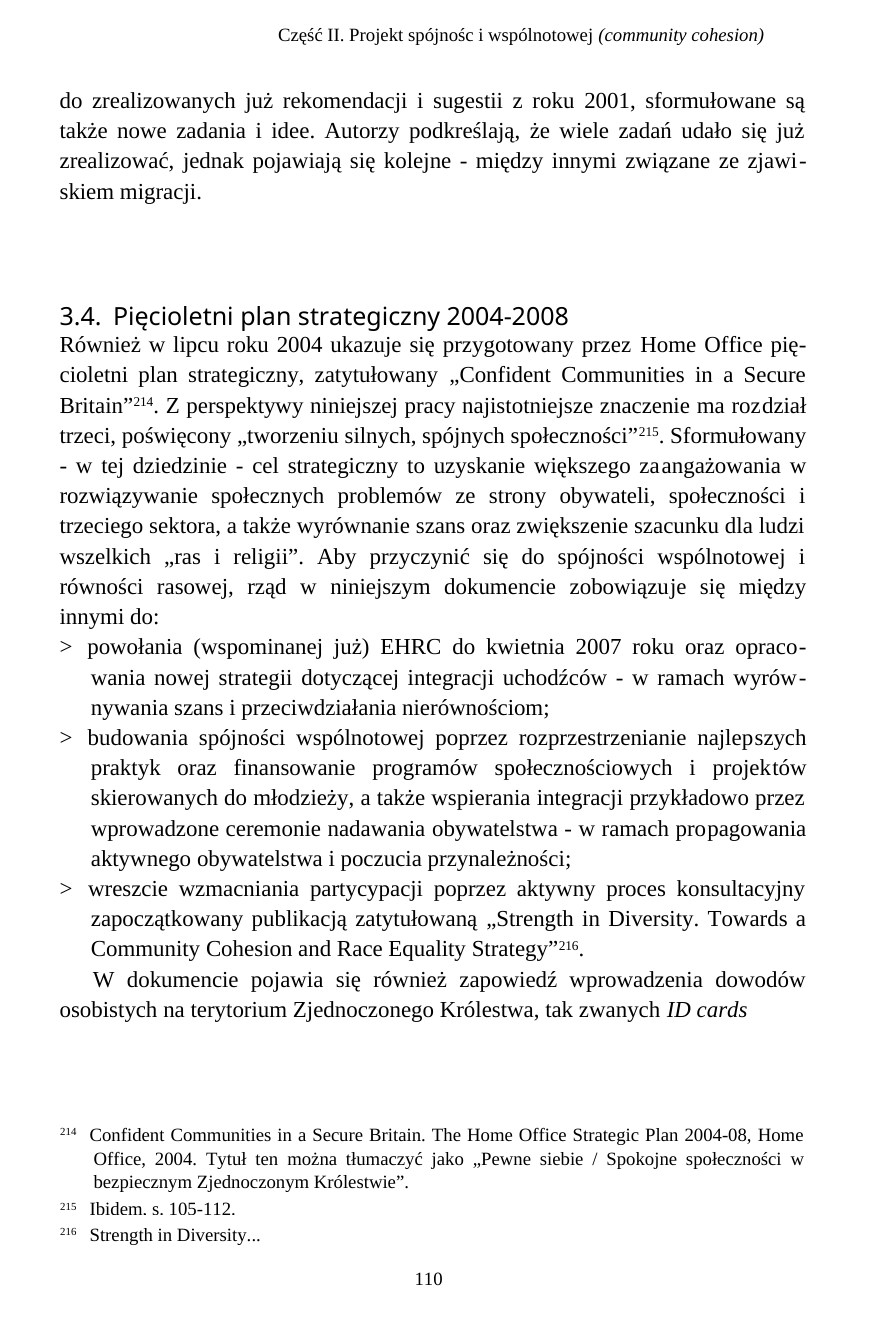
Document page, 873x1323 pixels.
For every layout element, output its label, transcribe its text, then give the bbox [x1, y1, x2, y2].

list wreszcie wzmacniania partycypacji poprzez aktywny proces konsultacyjny zapoczątkowany publikacją zatytułowaną „Strength in Diversity. Towards a Community Cohesion and Race Equality Strategy”216. [59, 875, 806, 962]
text do zrealizowanych już rekomendacji i sugestii z roku 2001, sformułowane są także nowe zadania i idee. Autorzy podkreślają, że wiele zadań udało się już zrealizować, jednak pojawiają się kolejne - między innymi związane ze zjawi­skiem migracji. [59, 87, 806, 204]
list budowania spójności wspólnotowej poprzez rozprzestrzenianie najlep­szych praktyk oraz finansowanie programów społecznościowych i projek­tów skierowanych do młodzieży, a także wspierania integracji przykładowo przez wprowadzone ceremonie nadawania obywatelstwa - w ramach pro­pagowania aktywnego obywatelstwa i poczucia przynależności; [59, 724, 806, 871]
list powołania (wspominanej już) EHRC do kwietnia 2007 roku oraz opraco­wania nowej strategii dotyczącej integracji uchodźców - w ramach wyrów­nywania szans i przeciwdziałania nierównościom; [59, 633, 806, 720]
text 216 Strength in Diversity... [60, 1224, 805, 1245]
text W dokumencie pojawia się również zapowiedź wprowadzenia dowodów osobistych na terytorium Zjednoczonego Królestwa, tak zwanych ID cards [59, 966, 806, 1022]
list Pięcioletni plan strategiczny 2004-2008 [59, 300, 806, 331]
text 110 [414, 1268, 451, 1290]
text Część II. Projekt spójnośc i wspólnotowej (community cohesion) [278, 24, 818, 46]
text 215 Ibidem, s. 105-112. [60, 1198, 805, 1214]
text Również w lipcu roku 2004 ukazuje się przygotowany przez Home Office pię­cioletni plan strategiczny, zatytułowany „Confident Communities in a Secure Britain”214. Z perspektywy niniejszej pracy najistotniejsze znaczenie ma roz­dział trzeci, poświęcony „tworzeniu silnych, spójnych społeczności”215. Sfor­mułowany - w tej dziedzinie - cel strategiczny to uzyskanie większego za­angażowania w rozwiązywanie społecznych problemów ze strony obywateli, społeczności i trzeciego sektora, a także wyrównanie szans oraz zwiększenie szacunku dla ludzi wszelkich „ras i religii”. Aby przyczynić się do spójności wspólnotowej i równości rasowej, rząd w niniejszym dokumencie zobowiązu­je się między innymi do: [59, 331, 806, 629]
text 214 Confident Communities in a Secure Britain. The Home Office Strategic Plan 2004-08, Home Office, 2004. Tytuł ten można tłumaczyć jako „Pewne siebie / Spokojne społeczności w bezpiecznym Zjednoczonym Królestwie”. [60, 1124, 805, 1191]
